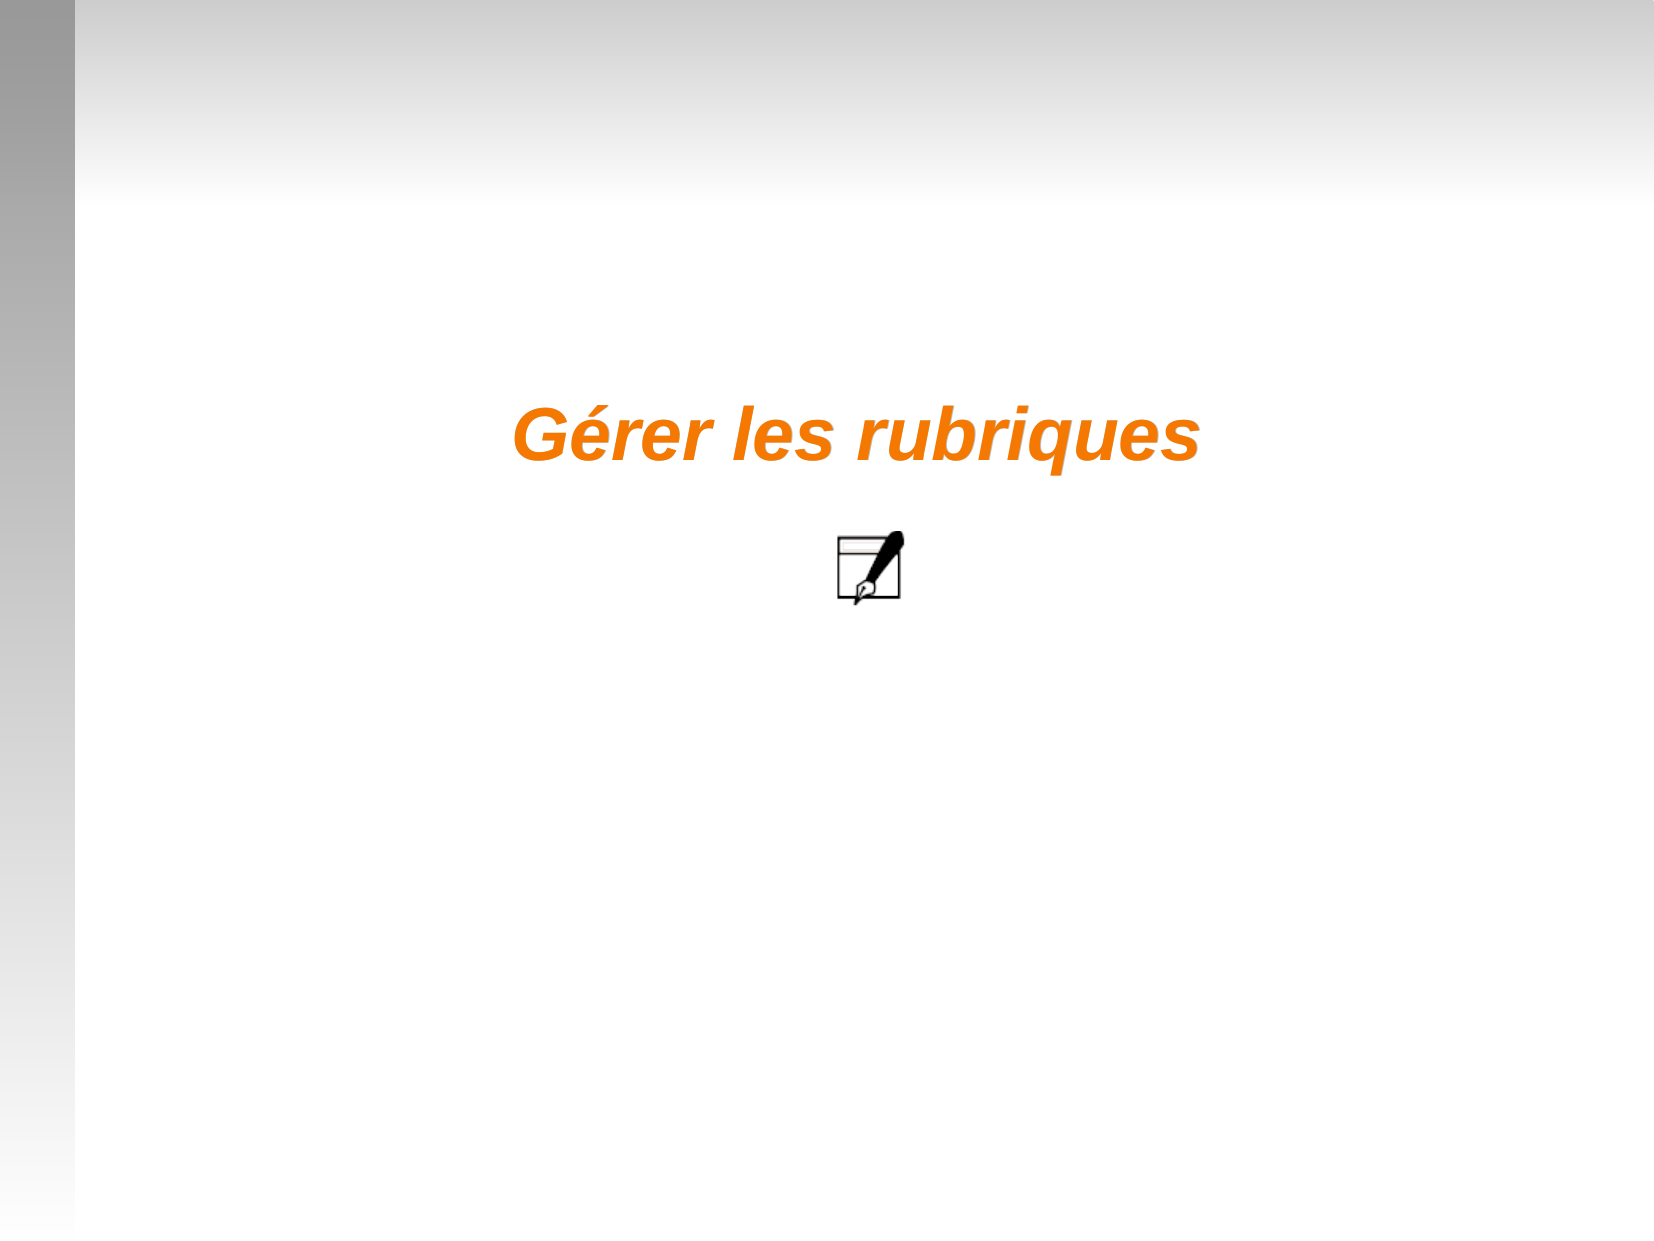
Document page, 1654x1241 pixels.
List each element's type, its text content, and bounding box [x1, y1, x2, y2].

title Gérer les rubriques [159, 330, 1573, 538]
picture [833, 531, 909, 607]
